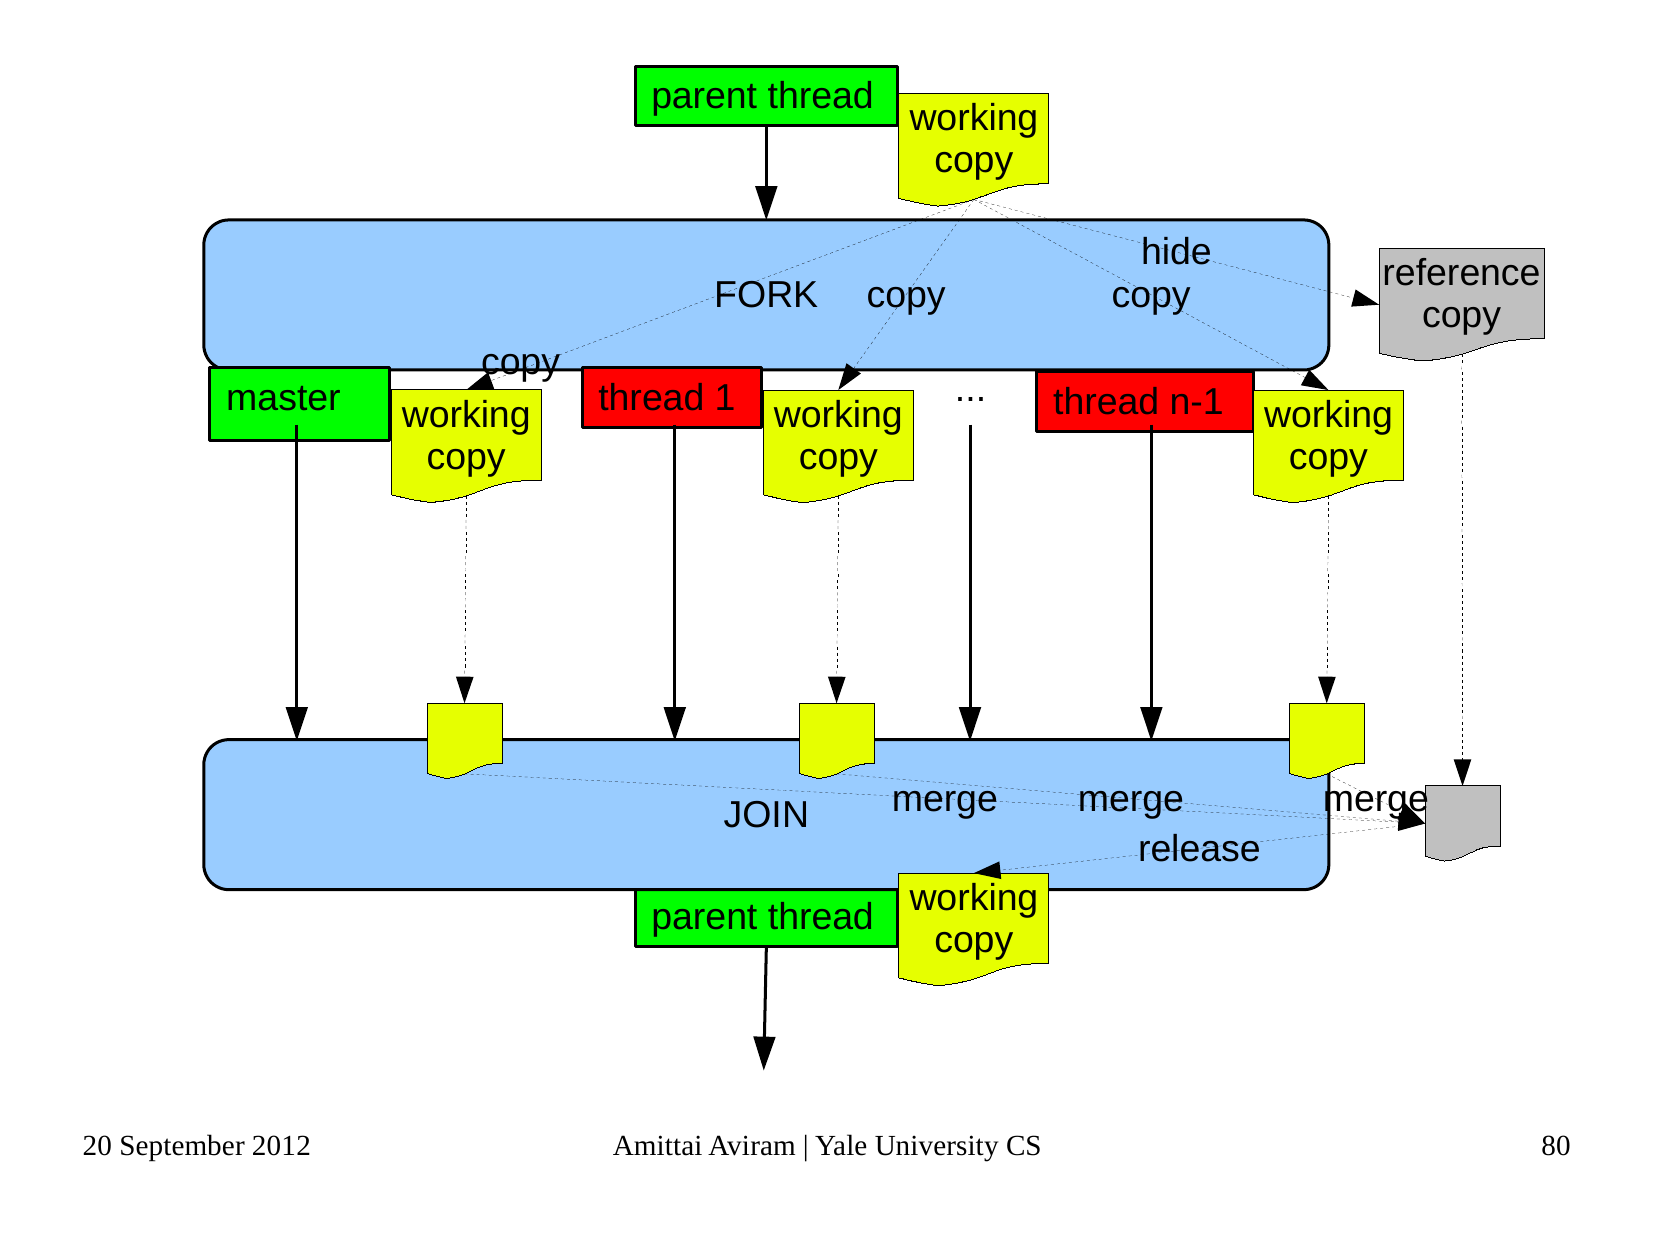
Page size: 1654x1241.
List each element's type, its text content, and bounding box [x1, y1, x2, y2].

text_box thread 1 [582, 367, 762, 428]
text_box FORK [526, 356, 536, 370]
text_box [427, 703, 503, 779]
text_box JOIN [203, 739, 1329, 890]
text_box reference copy [1379, 248, 1545, 361]
text_box working copy [898, 873, 1049, 986]
text_box thread n-1 [1036, 371, 1254, 432]
text_box [799, 703, 875, 779]
text_box ... [940, 360, 1016, 417]
text_box FORK [504, 356, 515, 370]
text_box working copy [898, 93, 1049, 207]
text_box parent thread [635, 66, 898, 126]
text_box [1289, 703, 1365, 779]
text_box FORK [203, 219, 1329, 370]
text_box [1425, 785, 1501, 862]
text_box working copy [391, 389, 542, 503]
text_box working copy [1253, 390, 1404, 503]
text_box working copy [763, 390, 914, 503]
text_box parent thread [635, 890, 898, 947]
text_box master [209, 367, 390, 441]
